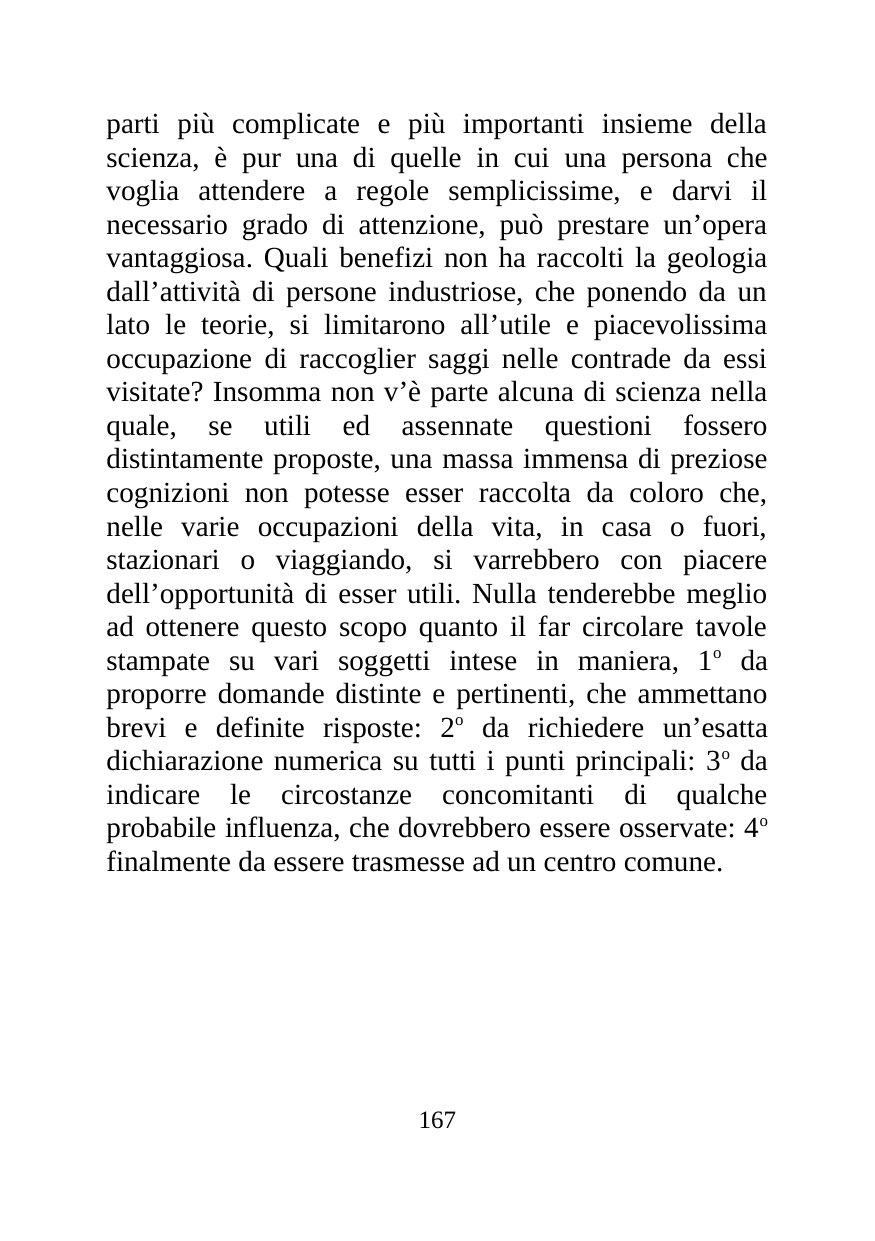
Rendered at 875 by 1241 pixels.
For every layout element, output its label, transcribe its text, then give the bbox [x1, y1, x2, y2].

text parti più complicate e più importanti insieme della scienza, è pur una di quelle in cui una persona che voglia attendere a regole semplicissime, e darvi il necessario grado di attenzione, può prestare un’opera vantaggiosa. Quali benefizi non ha raccolti la geologia dall’attività di persone industriose, che ponendo da un lato le teorie, si limitarono all’utile e piacevolissima occupazione di raccoglier saggi nelle contrade da essi visitate? Insomma non v’è parte alcuna di scienza nella quale, se utili ed assennate questioni fossero distintamente proposte, una massa immensa di preziose cognizioni non potesse esser raccolta da coloro che, nelle varie occupazioni della vita, in casa o fuori, stazionari o viaggiando, si varrebbero con piacere dell’opportunità di esser utili. Nulla tenderebbe meglio ad ottenere questo scopo quanto il far circolare tavole stampate su vari soggetti intese in maniera, 1o da proporre domande distinte e pertinenti, che ammettano brevi e definite risposte: 2o da richiedere un’esatta dichiarazione numerica su tutti i punti principali: 3o da indicare le circostanze concomitanti di qualche probabile influenza, che dovrebbero essere osservate: 4o finalmente da essere trasmesse ad un centro comune. [106, 106, 768, 878]
